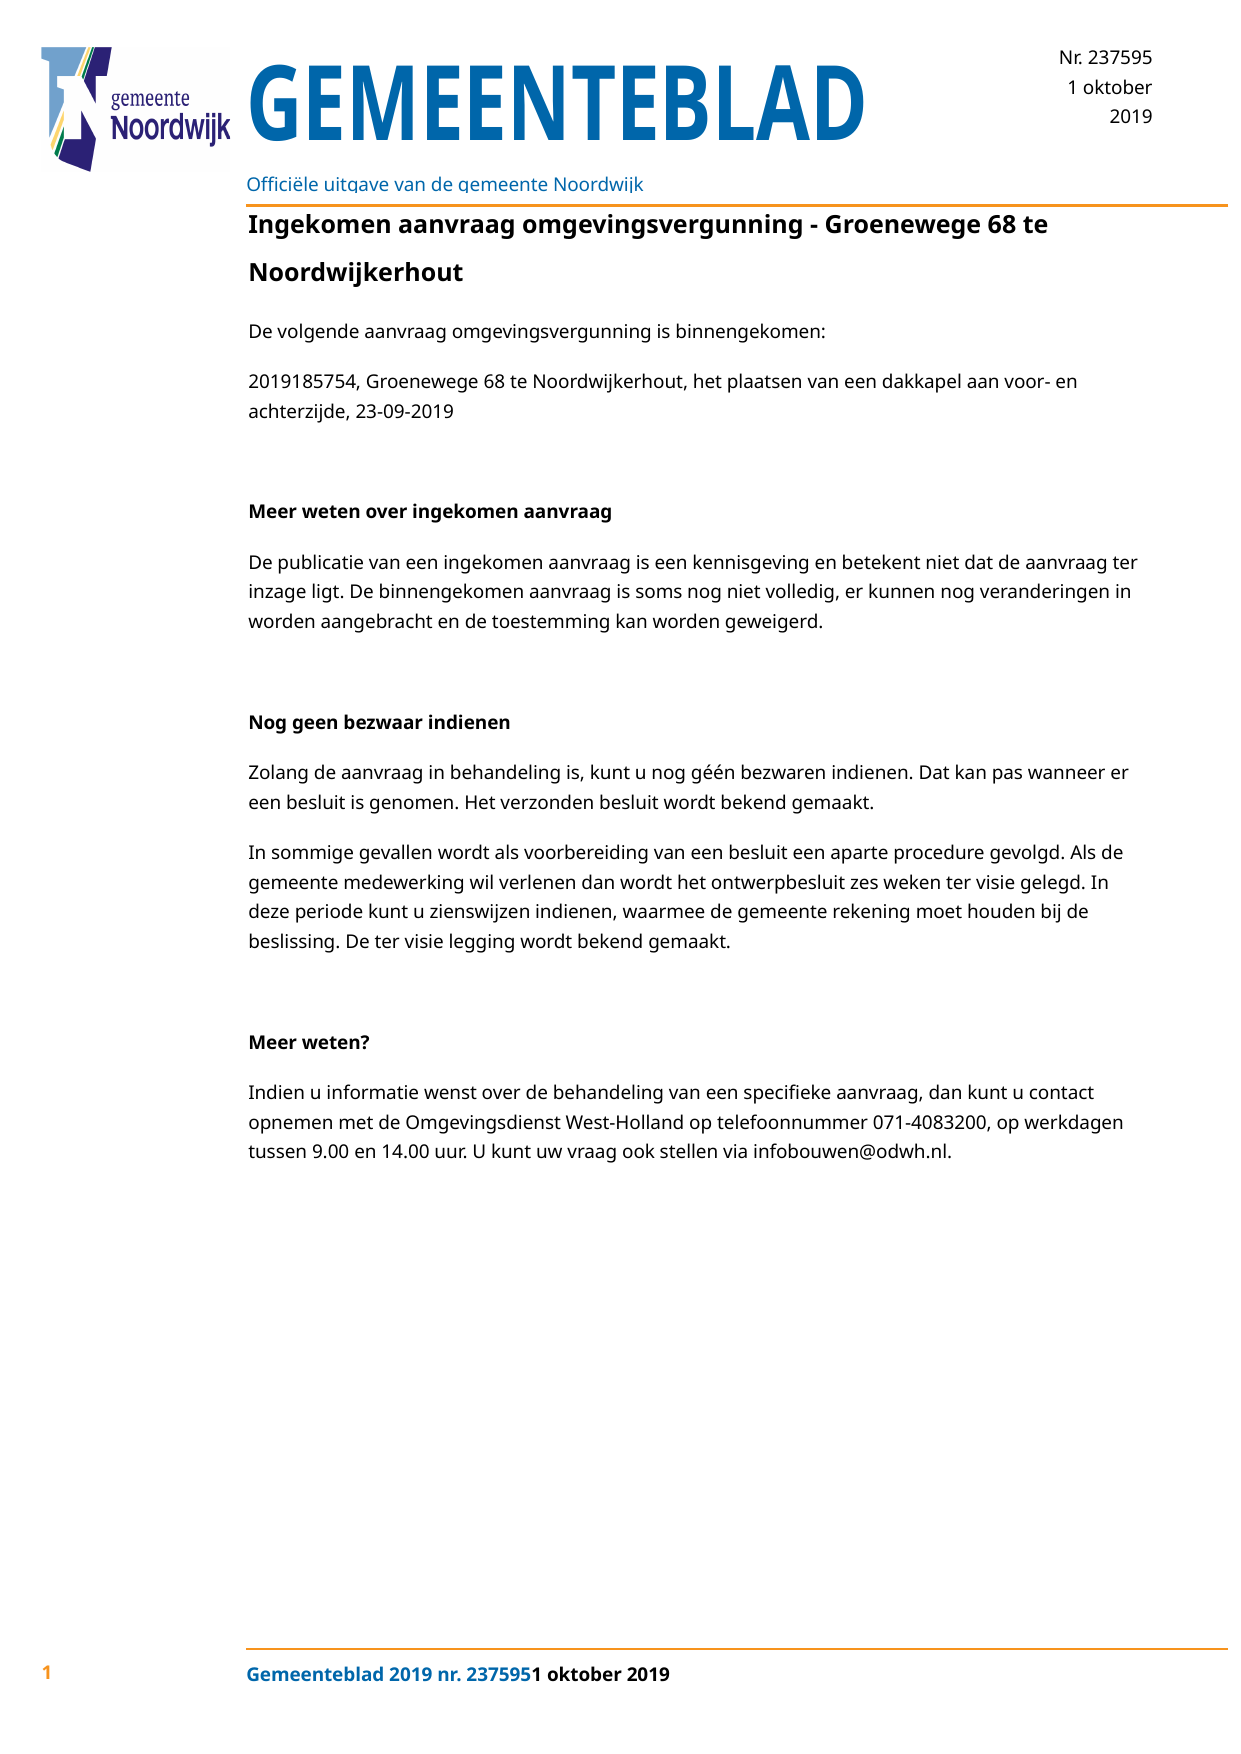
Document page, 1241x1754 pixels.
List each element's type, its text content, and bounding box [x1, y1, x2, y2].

text De volgende aanvraag omgevingsvergunning is binnengekomen: [248, 318, 1152, 344]
text Zolang de aanvraag in behandeling is, kunt u nog géén bezwaren indienen. Dat kan pas wanneer er een besluit is genomen. Het verzonden besluit wordt bekend gemaakt. [248, 759, 1152, 815]
text Meer weten over ingekomen aanvraag [248, 499, 1152, 524]
text Meer weten? [248, 1029, 1152, 1055]
text Ingekomen aanvraag omgevingsvergunning - Groenewege 68 te Noordwijkerhout [248, 207, 1152, 288]
text Nog geen bezwaar indienen [248, 709, 1152, 735]
text Indien u informatie wenst over de behandeling van een specifieke aanvraag, dan kunt u contact opnemen met de Omgevingsdienst West-Holland op telefoonnummer 071-4083200, op werkdagen tussen 9.00 en 14.00 uur. U kunt uw vraag ook stellen via infobouwen@odwh.nl. [248, 1079, 1152, 1164]
text In sommige gevallen wordt als voorbereiding van een besluit een aparte procedure gevolgd. Als de gemeente medewerking wil verlenen dan wordt het ontwerpbesluit zes weken ter visie gelegd. In deze periode kunt u zienswijzen indienen, waarmee de gemeente rekening moet houden bij de beslissing. De ter visie legging wordt bekend gemaakt. [248, 839, 1152, 954]
picture [41, 47, 231, 172]
text De publicatie van een ingekomen aanvraag is een kennisgeving en betekent niet dat de aanvraag ter inzage ligt. De binnengekomen aanvraag is soms nog niet volledig, er kunnen nog veranderingen in worden aangebracht en de toestemming kan worden geweigerd. [248, 549, 1152, 634]
text 2019185754, Groenewege 68 te Noordwijkerhout, het plaatsen van een dakkapel aan voor- en achterzijde, 23-09-2019 [248, 368, 1152, 424]
